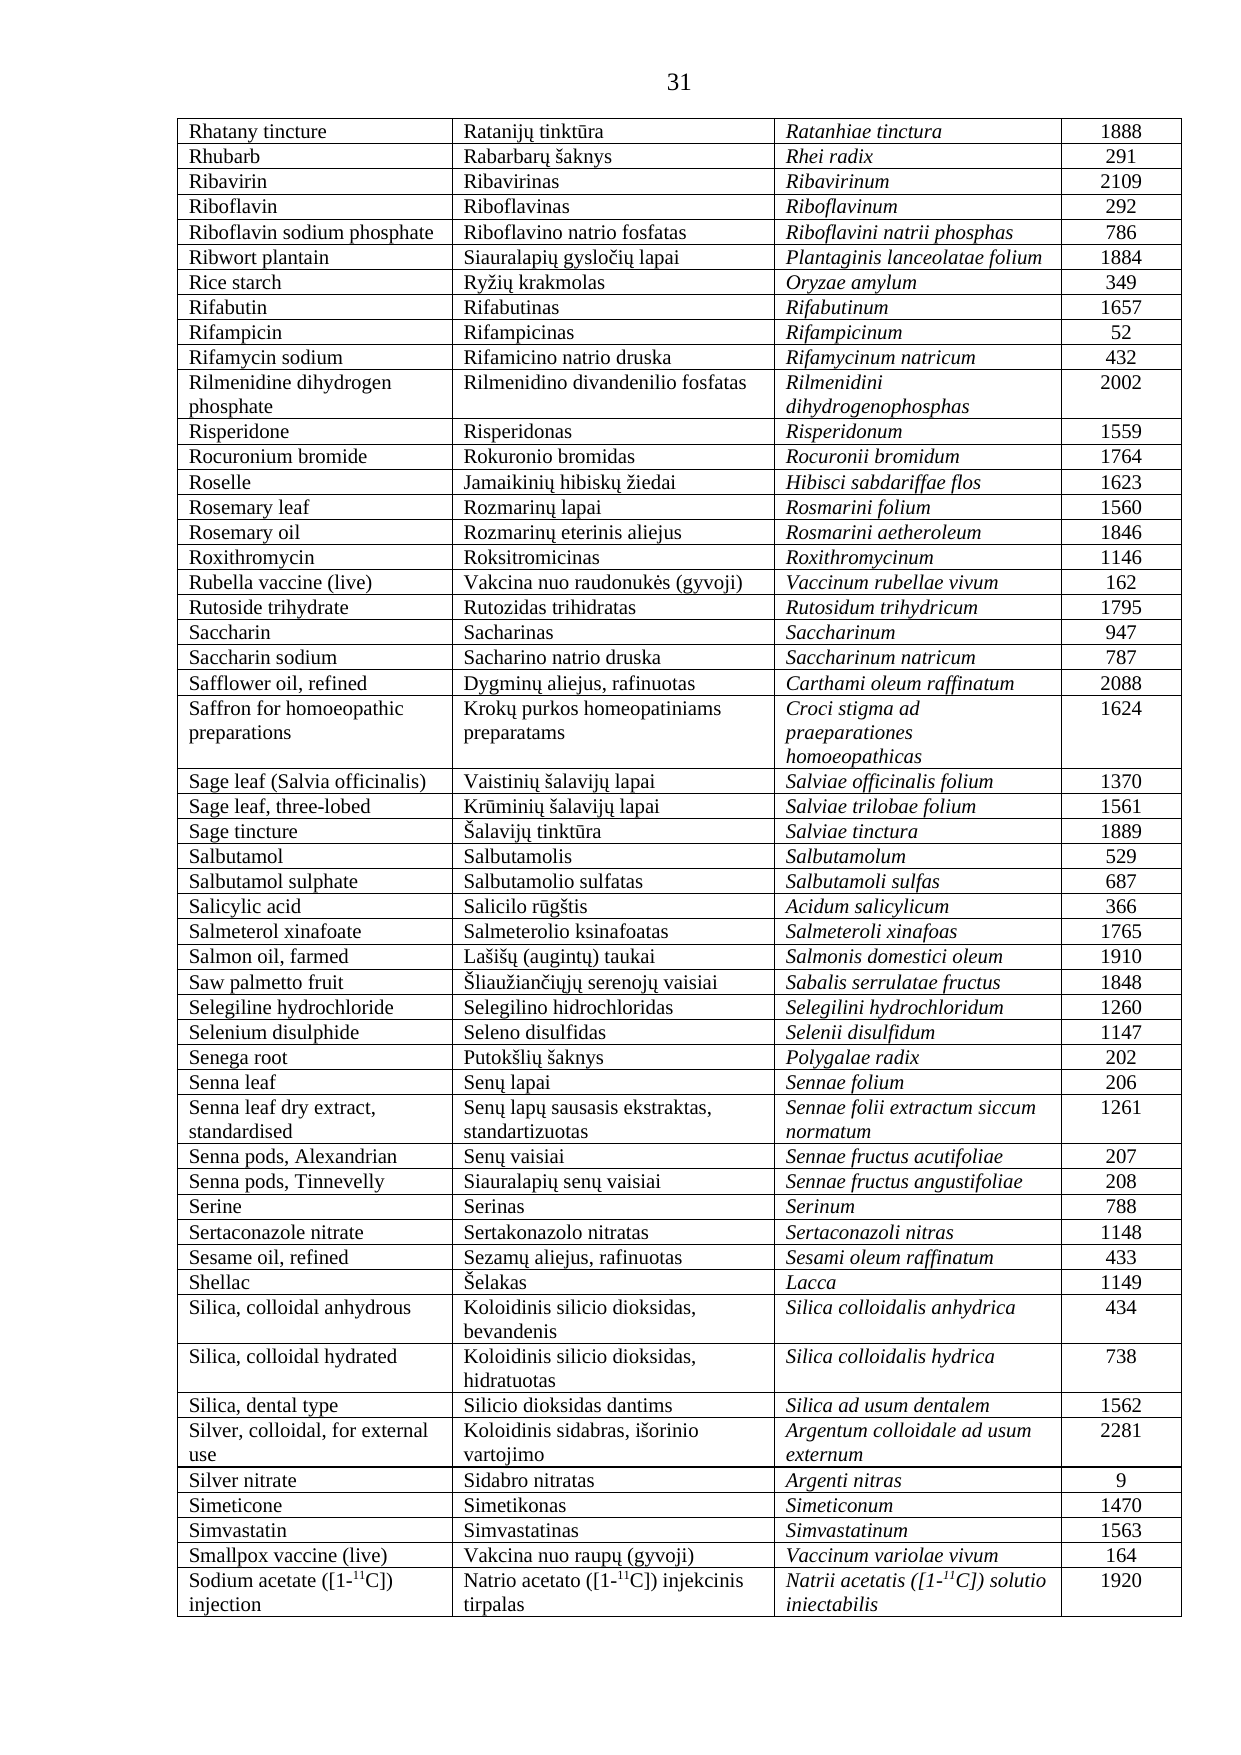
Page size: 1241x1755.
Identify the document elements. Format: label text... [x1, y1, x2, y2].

table_cell Lašišų (augintų) taukai [453, 945, 774, 968]
table_cell Siauralapių gysločių lapai [453, 245, 774, 269]
table_cell 1623 [1062, 470, 1181, 494]
table_cell Saw palmetto fruit [178, 970, 452, 994]
table_cell Sennae fructus angustifoliae [775, 1169, 1061, 1193]
table_cell Sertaconazoli nitras [775, 1220, 1061, 1244]
table_cell 1848 [1062, 970, 1181, 994]
table_cell Salicylic acid [178, 894, 452, 918]
table_cell Safflower oil, refined [178, 670, 452, 694]
table_cell Vakcina nuo raupų (gyvoji) [453, 1543, 774, 1567]
table_cell Ratanijų tinktūra [453, 119, 774, 143]
table_cell Rhatany tincture [178, 119, 452, 143]
table_cell Sennae folium [775, 1070, 1061, 1094]
table_cell Simvastatinum [775, 1518, 1061, 1542]
table_cell Siauralapių senų vaisiai [453, 1169, 774, 1193]
table_cell Vaccinum variolae vivum [775, 1543, 1061, 1567]
table_cell Senna leaf [178, 1070, 452, 1094]
table_cell 1795 [1062, 595, 1181, 619]
table_cell 1148 [1062, 1220, 1181, 1244]
table_cell Silica colloidalis hydrica [775, 1344, 1061, 1392]
table_cell Rifabutinum [775, 295, 1061, 319]
table_cell 2002 [1062, 370, 1181, 418]
table_cell Carthami oleum raffinatum [775, 670, 1061, 694]
table_cell Sage leaf (Salvia officinalis) [178, 769, 452, 793]
table_cell 434 [1062, 1295, 1181, 1343]
table_cell Riboflavinas [453, 195, 774, 218]
table_cell Senna pods, Tinnevelly [178, 1169, 452, 1193]
table_cell 1146 [1062, 545, 1181, 569]
table_cell Silica ad usum dentalem [775, 1393, 1061, 1417]
table_cell Acidum salicylicum [775, 894, 1061, 918]
table_cell Salmon oil, farmed [178, 945, 452, 968]
table_cell Rifabutinas [453, 295, 774, 319]
table_cell 1147 [1062, 1020, 1181, 1044]
table_cell 52 [1062, 320, 1181, 344]
table_cell 433 [1062, 1245, 1181, 1269]
table_cell Rifampicin [178, 320, 452, 344]
table_cell Rocuronii bromidum [775, 445, 1061, 468]
table_cell 349 [1062, 270, 1181, 294]
table_cell 1149 [1062, 1270, 1181, 1294]
table_cell Šalavijų tinktūra [453, 819, 774, 843]
table_cell Saccharinum natricum [775, 645, 1061, 669]
table_cell Sacharinas [453, 620, 774, 644]
table_cell 1920 [1062, 1568, 1181, 1616]
table_cell Rozmarinų eterinis aliejus [453, 520, 774, 544]
table_cell 787 [1062, 645, 1181, 669]
table_cell Sabalis serrulatae fructus [775, 970, 1061, 994]
table_cell Sesame oil, refined [178, 1245, 452, 1269]
table_cell Serine [178, 1195, 452, 1218]
table_cell Salmonis domestici oleum [775, 945, 1061, 968]
table_cell Riboflavino natrio fosfatas [453, 220, 774, 244]
table_cell 162 [1062, 570, 1181, 594]
table_cell Rifamycin sodium [178, 345, 452, 369]
table_cell Senega root [178, 1045, 452, 1069]
table_cell Šliaužiančiųjų serenojų vaisiai [453, 970, 774, 994]
table_cell Sacharino natrio druska [453, 645, 774, 669]
table_cell 1562 [1062, 1393, 1181, 1417]
table_cell Salviae officinalis folium [775, 769, 1061, 793]
table_cell Sage leaf, three-lobed [178, 794, 452, 818]
table_cell Krūminių šalavijų lapai [453, 794, 774, 818]
table_cell Vakcina nuo raudonukės (gyvoji) [453, 570, 774, 594]
table_cell 687 [1062, 869, 1181, 893]
table_cell 738 [1062, 1344, 1181, 1392]
table_cell Silica, colloidal anhydrous [178, 1295, 452, 1343]
table_cell Ryžių krakmolas [453, 270, 774, 294]
table_cell Roksitromicinas [453, 545, 774, 569]
table_cell Rifamicino natrio druska [453, 345, 774, 369]
table_cell 208 [1062, 1169, 1181, 1193]
table_cell Rosmarini folium [775, 495, 1061, 519]
table_cell 2281 [1062, 1418, 1181, 1466]
table_cell 1261 [1062, 1095, 1181, 1143]
table_cell Salmeteroli xinafoas [775, 919, 1061, 943]
table_cell 292 [1062, 195, 1181, 218]
table_cell Oryzae amylum [775, 270, 1061, 294]
table_cell Natrii acetatis ([1-11C]) solutio iniectabilis [775, 1568, 1061, 1616]
table_cell Salbutamol sulphate [178, 869, 452, 893]
table_cell Rutosidum trihydricum [775, 595, 1061, 619]
table_cell Senna pods, Alexandrian [178, 1144, 452, 1168]
table_cell Argenti nitras [775, 1468, 1061, 1492]
table_cell Plantaginis lanceolatae folium [775, 245, 1061, 269]
table_cell 206 [1062, 1070, 1181, 1094]
table_cell Sertaconazole nitrate [178, 1220, 452, 1244]
table_cell Selegiline hydrochloride [178, 995, 452, 1019]
table_cell Rhei radix [775, 144, 1061, 168]
table_cell Sidabro nitratas [453, 1468, 774, 1492]
table_cell Salbutamoli sulfas [775, 869, 1061, 893]
table_cell Sertakonazolo nitratas [453, 1220, 774, 1244]
table_cell Šelakas [453, 1270, 774, 1294]
table_cell Risperidonum [775, 419, 1061, 443]
table_cell Ribavirinum [775, 169, 1061, 193]
table_cell 529 [1062, 844, 1181, 868]
table_cell Koloidinis sidabras, išorinio vartojimo [453, 1418, 774, 1466]
table_cell Rocuronium bromide [178, 445, 452, 468]
table_cell Saffron for homoeopathic preparations [178, 696, 452, 768]
table_cell Rifampicinas [453, 320, 774, 344]
table_cell Sage tincture [178, 819, 452, 843]
table_cell Rozmarinų lapai [453, 495, 774, 519]
table_cell Shellac [178, 1270, 452, 1294]
table_cell Rifampicinum [775, 320, 1061, 344]
table_cell 1657 [1062, 295, 1181, 319]
table_cell 1846 [1062, 520, 1181, 544]
table_cell 1624 [1062, 696, 1181, 768]
table_cell Sesami oleum raffinatum [775, 1245, 1061, 1269]
table_cell Koloidinis silicio dioksidas, hidratuotas [453, 1344, 774, 1392]
table_cell Salbutamolio sulfatas [453, 869, 774, 893]
table_cell Rice starch [178, 270, 452, 294]
table_cell Roselle [178, 470, 452, 494]
table_cell 1561 [1062, 794, 1181, 818]
table_cell Rosemary oil [178, 520, 452, 544]
table_cell 1765 [1062, 919, 1181, 943]
table_cell Simetikonas [453, 1493, 774, 1517]
table_cell Natrio acetato ([1-11C]) injekcinis tirpalas [453, 1568, 774, 1616]
table_cell Salicilo rūgštis [453, 894, 774, 918]
table_cell Sezamų aliejus, rafinuotas [453, 1245, 774, 1269]
table_cell Putokšlių šaknys [453, 1045, 774, 1069]
table_cell 9 [1062, 1468, 1181, 1492]
table_cell Simvastatin [178, 1518, 452, 1542]
table_cell Riboflavin sodium phosphate [178, 220, 452, 244]
table_cell Koloidinis silicio dioksidas, bevandenis [453, 1295, 774, 1343]
table_cell Senna leaf dry extract, standardised [178, 1095, 452, 1143]
table_cell 1559 [1062, 419, 1181, 443]
table_cell Saccharin [178, 620, 452, 644]
table_cell 202 [1062, 1045, 1181, 1069]
table_cell 1370 [1062, 769, 1181, 793]
table_cell Salbutamol [178, 844, 452, 868]
table_cell Salmeterolio ksinafoatas [453, 919, 774, 943]
table_cell Silica, dental type [178, 1393, 452, 1417]
table_cell 432 [1062, 345, 1181, 369]
table_cell Salbutamolum [775, 844, 1061, 868]
table_cell 1560 [1062, 495, 1181, 519]
table_cell Salviae tinctura [775, 819, 1061, 843]
table_cell Silica, colloidal hydrated [178, 1344, 452, 1392]
table_cell Vaistinių šalavijų lapai [453, 769, 774, 793]
table_cell 1470 [1062, 1493, 1181, 1517]
table_cell Silver nitrate [178, 1468, 452, 1492]
table_cell Smallpox vaccine (live) [178, 1543, 452, 1567]
table_cell 164 [1062, 1543, 1181, 1567]
table_cell Dygminų aliejus, rafinuotas [453, 670, 774, 694]
table_cell 291 [1062, 144, 1181, 168]
table_cell Salviae trilobae folium [775, 794, 1061, 818]
table_cell 788 [1062, 1195, 1181, 1218]
table_cell Risperidonas [453, 419, 774, 443]
table_cell 947 [1062, 620, 1181, 644]
table_cell Selegilini hydrochloridum [775, 995, 1061, 1019]
table_cell 1260 [1062, 995, 1181, 1019]
table_cell Rosemary leaf [178, 495, 452, 519]
table_cell 1889 [1062, 819, 1181, 843]
table_cell Vaccinum rubellae vivum [775, 570, 1061, 594]
table_cell 1764 [1062, 445, 1181, 468]
table_cell Simeticonum [775, 1493, 1061, 1517]
table_cell Rilmenidine dihydrogen phosphate [178, 370, 452, 418]
table_cell Silica colloidalis anhydrica [775, 1295, 1061, 1343]
table_cell 2088 [1062, 670, 1181, 694]
table_cell Ribwort plantain [178, 245, 452, 269]
table_cell Sennae folii extractum siccum normatum [775, 1095, 1061, 1143]
table_cell Senų lapų sausasis ekstraktas, standartizuotas [453, 1095, 774, 1143]
table_cell Sodium acetate ([1-11C]) injection [178, 1568, 452, 1616]
table_cell Serinas [453, 1195, 774, 1218]
table_cell Roxithromycin [178, 545, 452, 569]
table_cell 366 [1062, 894, 1181, 918]
table_cell 786 [1062, 220, 1181, 244]
table_cell Rutoside trihydrate [178, 595, 452, 619]
table_cell Rhubarb [178, 144, 452, 168]
table_cell Selegilino hidrochloridas [453, 995, 774, 1019]
table_cell Seleno disulfidas [453, 1020, 774, 1044]
table_cell Argentum colloidale ad usum externum [775, 1418, 1061, 1466]
table_cell Salmeterol xinafoate [178, 919, 452, 943]
table_cell 1563 [1062, 1518, 1181, 1542]
table_cell Saccharinum [775, 620, 1061, 644]
table_cell Serinum [775, 1195, 1061, 1218]
table_cell Ratanhiae tinctura [775, 119, 1061, 143]
table_cell Rifamycinum natricum [775, 345, 1061, 369]
table_cell Rilmenidino divandenilio fosfatas [453, 370, 774, 418]
table_cell 1910 [1062, 945, 1181, 968]
table_cell Jamaikinių hibiskų žiedai [453, 470, 774, 494]
table_cell Riboflavin [178, 195, 452, 218]
table_cell Ribavirinas [453, 169, 774, 193]
table_cell Silver, colloidal, for external use [178, 1418, 452, 1466]
table_cell Simvastatinas [453, 1518, 774, 1542]
table_cell Sennae fructus acutifoliae [775, 1144, 1061, 1168]
table_cell Riboflavinum [775, 195, 1061, 218]
table_cell 1888 [1062, 119, 1181, 143]
table_cell Krokų purkos homeopatiniams preparatams [453, 696, 774, 768]
table_cell Riboflavini natrii phosphas [775, 220, 1061, 244]
table_cell 2109 [1062, 169, 1181, 193]
table_cell Senų lapai [453, 1070, 774, 1094]
table_cell 1884 [1062, 245, 1181, 269]
table_cell Roxithromycinum [775, 545, 1061, 569]
table_cell Simeticone [178, 1493, 452, 1517]
table_cell Silicio dioksidas dantims [453, 1393, 774, 1417]
table_cell Rutozidas trihidratas [453, 595, 774, 619]
table_cell Lacca [775, 1270, 1061, 1294]
table_cell Salbutamolis [453, 844, 774, 868]
table_cell 207 [1062, 1144, 1181, 1168]
table_cell Rabarbarų šaknys [453, 144, 774, 168]
table_cell Rifabutin [178, 295, 452, 319]
table_cell Selenii disulfidum [775, 1020, 1061, 1044]
table_cell Rubella vaccine (live) [178, 570, 452, 594]
table_cell Selenium disulphide [178, 1020, 452, 1044]
table_cell Rokuronio bromidas [453, 445, 774, 468]
table_cell Senų vaisiai [453, 1144, 774, 1168]
table_cell Rilmenidini dihydrogenophosphas [775, 370, 1061, 418]
table_cell Hibisci sabdariffae flos [775, 470, 1061, 494]
table_cell Ribavirin [178, 169, 452, 193]
table_cell Croci stigma ad praeparationes homoeopathicas [775, 696, 1061, 768]
table_cell Polygalae radix [775, 1045, 1061, 1069]
table_cell Rosmarini aetheroleum [775, 520, 1061, 544]
table_cell Saccharin sodium [178, 645, 452, 669]
table_cell Risperidone [178, 419, 452, 443]
